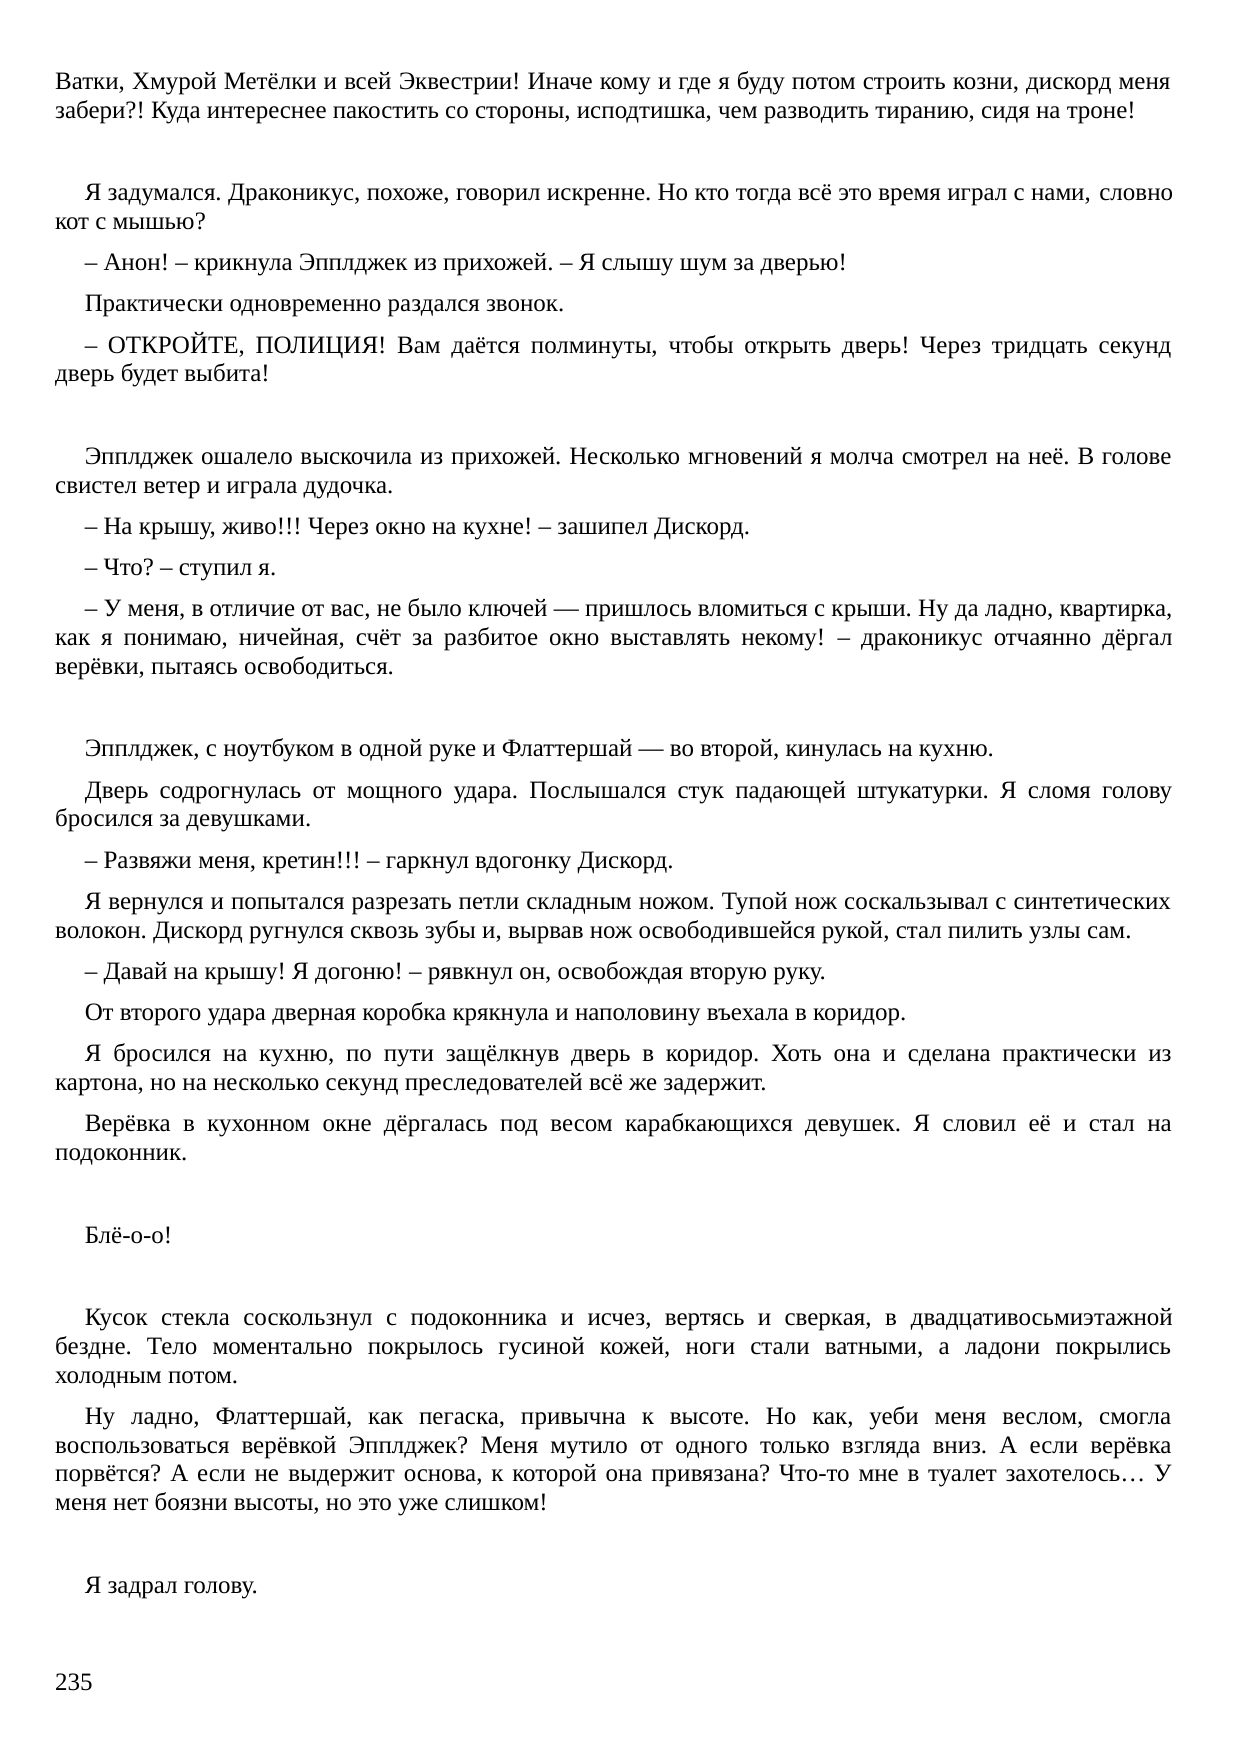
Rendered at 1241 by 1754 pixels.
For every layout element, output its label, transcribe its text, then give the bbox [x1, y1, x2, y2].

text – ОТКРОЙТЕ, ПОЛИЦИЯ! Вам даётся полминуты, чтобы открыть дверь! Через тридцать секунд дверь будет выбита! [55, 330, 1173, 387]
text Верёвка в кухонном окне дёргалась под весом карабкающихся девушек. Я словил её и стал на подоконник. [55, 1108, 1173, 1166]
text Кусок стекла соскользнул с подоконника и исчез, вертясь и сверкая, в двадцативосьмиэтажной бездне. Тело моментально покрылось гусиной кожей, ноги стали ватными, а ладони покрылись холодным потом. [55, 1302, 1173, 1388]
text Я задрал голову. [55, 1570, 1173, 1598]
text Ватки, Хмурой Метёлки и всей Эквестрии! Иначе кому и где я буду потом строить козни, дискорд меня забери?! Куда интереснее пакостить со стороны, исподтишка, чем разводить тиранию, сидя на троне! [55, 66, 1173, 123]
text Практически одновременно раздался звонок. [55, 288, 1173, 317]
text – Давай на крышу! Я догоню! – рявкнул он, освобождая вторую руку. [55, 956, 1173, 985]
text – Развяжи меня, кретин!!! – гаркнул вдогонку Дискорд. [55, 845, 1173, 873]
text Дверь содрогнулась от мощного удара. Послышался стук падающей штукатурки. Я сломя голову бросился за девушками. [55, 775, 1173, 832]
text Эпплджек ошалело выскочила из прихожей. Несколько мгновений я молча смотрел на неё. В голове свистел ветер и играла дудочка. [55, 441, 1173, 498]
text – У меня, в отличие от вас, не было ключей — пришлось вломиться с крыши. Ну да ладно, квартирка, как я понимаю, ничейная, счёт за разбитое окно выставлять некому! – драконикус отчаянно дёргал верёвки, пытаясь освободиться. [55, 593, 1173, 680]
text Я вернулся и попытался разрезать петли складным ножом. Тупой нож соскальзывал с синтетических волокон. Дискорд ругнулся сквозь зубы и, вырвав нож освободившейся рукой, стал пилить узлы сам. [55, 886, 1173, 943]
text Эпплджек, с ноутбуком в одной руке и Флаттершай — во второй, кинулась на кухню. [55, 733, 1173, 762]
text – Анон! – крикнула Эпплджек из прихожей. – Я слышу шум за дверью! [55, 247, 1173, 276]
text От второго удара дверная коробка крякнула и наполовину въехала в коридор. [55, 997, 1173, 1026]
text Я задумался. Драконикус, похоже, говорил искренне. Но кто тогда всё это время играл с нами, словно кот с мышью? [55, 177, 1173, 235]
text – На крышу, живо!!! Через окно на кухне! – зашипел Дискорд. [55, 511, 1173, 540]
text – Что? – ступил я. [55, 552, 1173, 581]
text Я бросился на кухню, по пути защёлкнув дверь в коридор. Хоть она и сделана практически из картона, но на несколько секунд преследователей всё же задержит. [55, 1038, 1173, 1096]
text Блё-о-о! [55, 1220, 1173, 1248]
text Ну ладно, Флаттершай, как пегаска, привычна к высоте. Но как, уеби меня веслом, смогла воспользоваться верёвкой Эпплджек? Меня мутило от одного только взгляда вниз. А если верёвка порвётся? А если не выдержит основа, к которой она привязана? Что-то мне в туалет захотелось… У меня нет боязни высоты, но это уже слишком! [55, 1401, 1173, 1516]
